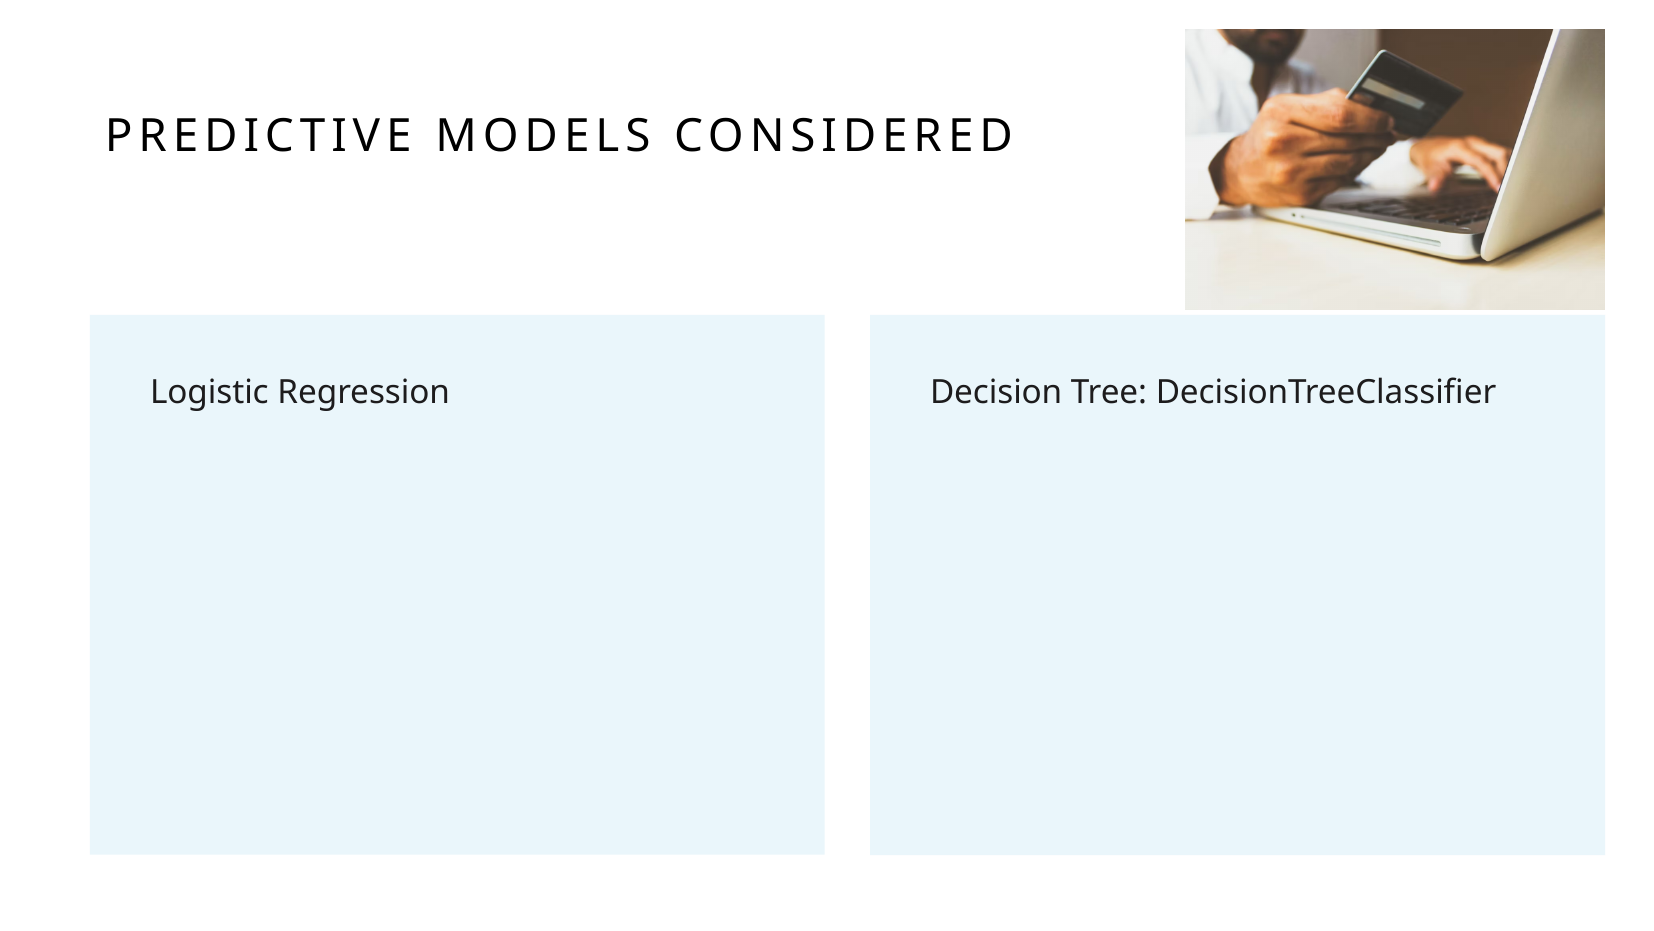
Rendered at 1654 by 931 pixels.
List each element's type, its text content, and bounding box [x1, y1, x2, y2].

text_box Predictive Models considered [90, 94, 1231, 181]
text_box Logistic Regression [89, 314, 825, 855]
text_box Decision Tree: DecisionTreeClassifier [870, 314, 1606, 856]
picture [1185, 29, 1605, 310]
